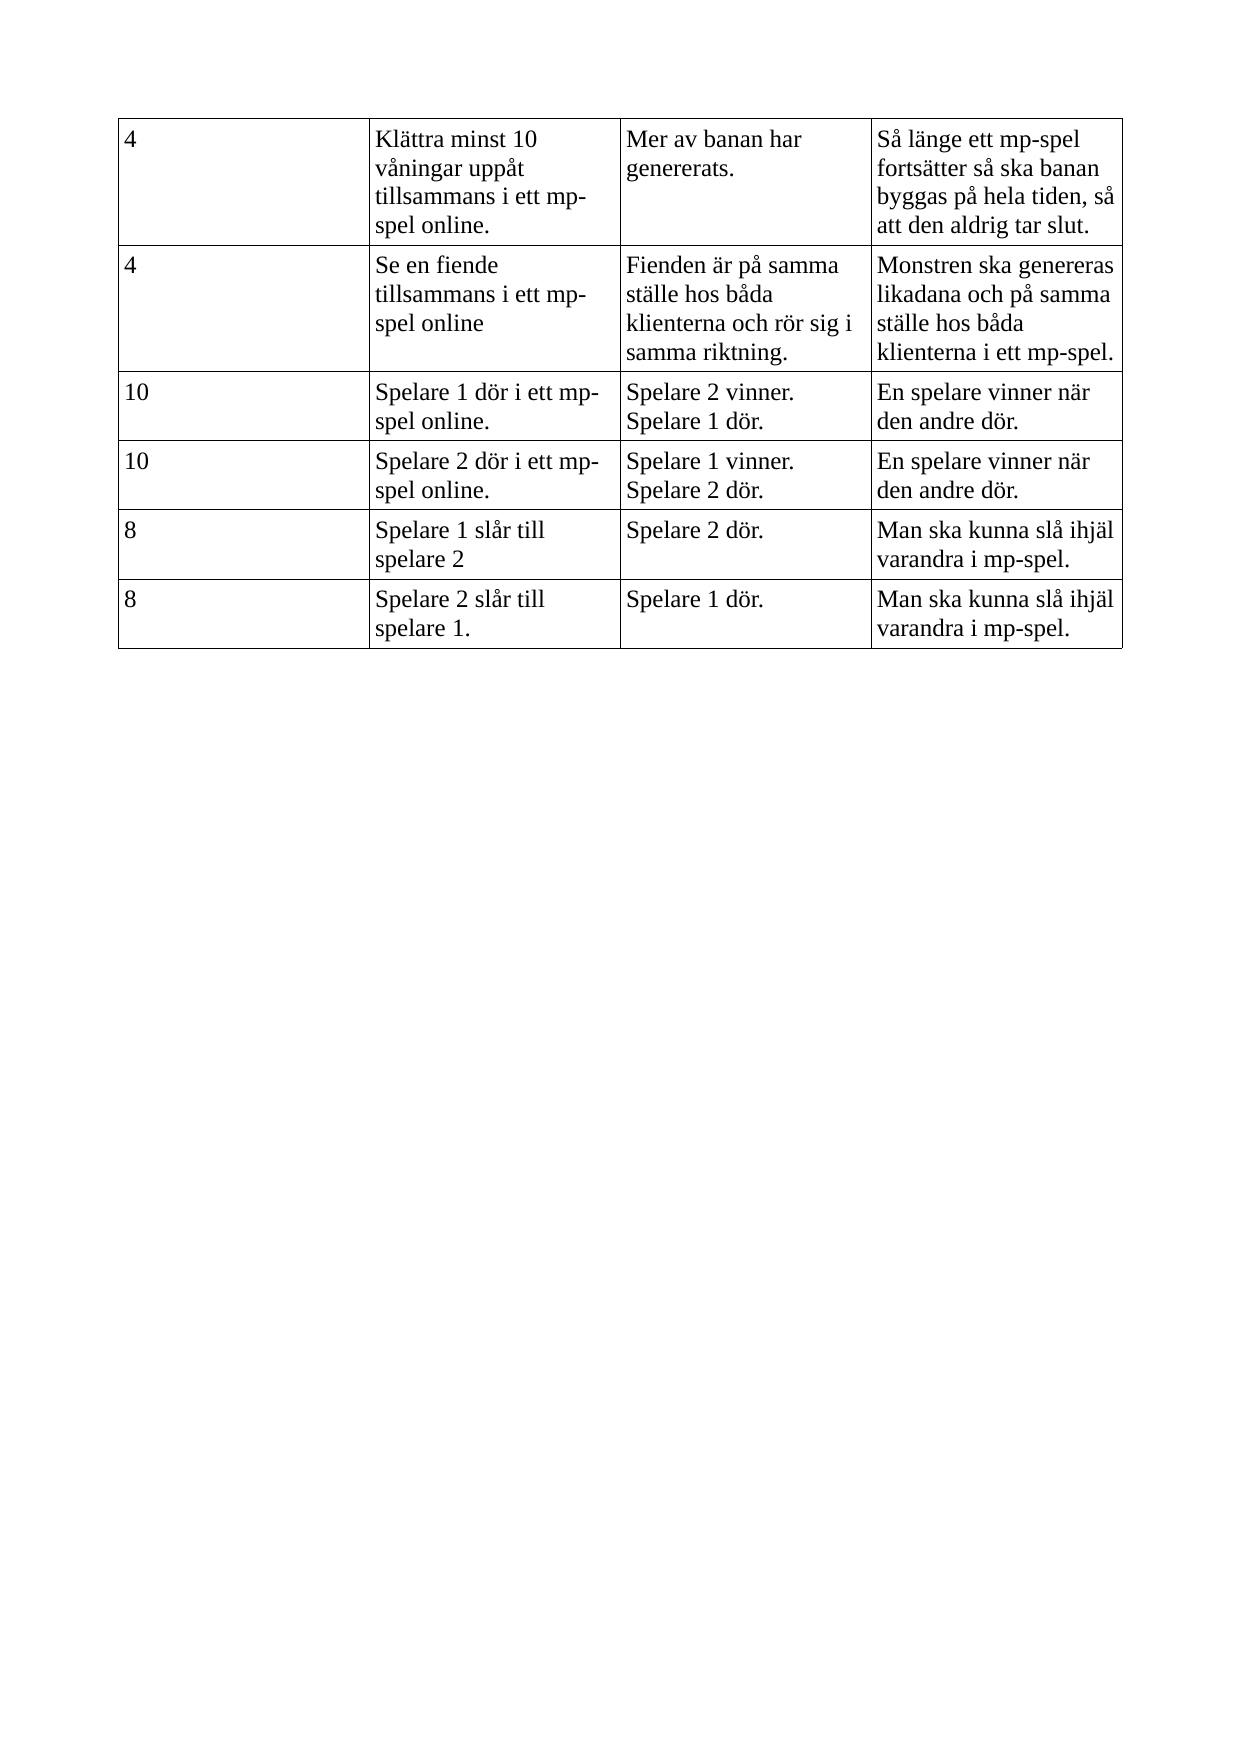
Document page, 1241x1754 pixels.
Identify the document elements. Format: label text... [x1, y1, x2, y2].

table_cell En spelare vinner när den andre dör. [872, 441, 1122, 509]
table_cell 10 [119, 441, 369, 509]
table_cell Monstren ska genereras likadana och på samma ställe hos båda klienterna i ett mp-spel. [872, 246, 1122, 371]
table_cell Spelare 2 dör i ett mp-spel online. [370, 441, 620, 509]
table_cell 4 [119, 119, 369, 245]
table_cell Så länge ett mp-spel fortsätter så ska banan byggas på hela tiden, så att den aldrig tar slut. [872, 119, 1122, 245]
table_cell Se en fiende tillsammans i ett mp-spel online [370, 246, 620, 371]
table_cell Fienden är på samma ställe hos båda klienterna och rör sig i samma riktning. [621, 246, 871, 371]
table_cell Spelare 1 dör. [621, 580, 871, 647]
table_cell 10 [119, 372, 369, 440]
table_cell Spelare 1 slår till spelare 2 [370, 510, 620, 578]
table_cell 8 [119, 510, 369, 578]
table_cell En spelare vinner när den andre dör. [872, 372, 1122, 440]
table_cell Man ska kunna slå ihjäl varandra i mp-spel. [872, 510, 1122, 578]
table_cell 8 [119, 580, 369, 647]
table_cell Spelare 1 vinner. Spelare 2 dör. [621, 441, 871, 509]
table_cell Klättra minst 10 våningar uppåt tillsammans i ett mp-spel online. [370, 119, 620, 245]
table_cell Man ska kunna slå ihjäl varandra i mp-spel. [872, 580, 1122, 647]
table_cell Spelare 1 dör i ett mp-spel online. [370, 372, 620, 440]
table_cell Spelare 2 vinner. Spelare 1 dör. [621, 372, 871, 440]
table_cell 4 [119, 246, 369, 371]
table_cell Spelare 2 slår till spelare 1. [370, 580, 620, 647]
table_cell Mer av banan har genererats. [621, 119, 871, 245]
table_cell Spelare 2 dör. [621, 510, 871, 578]
